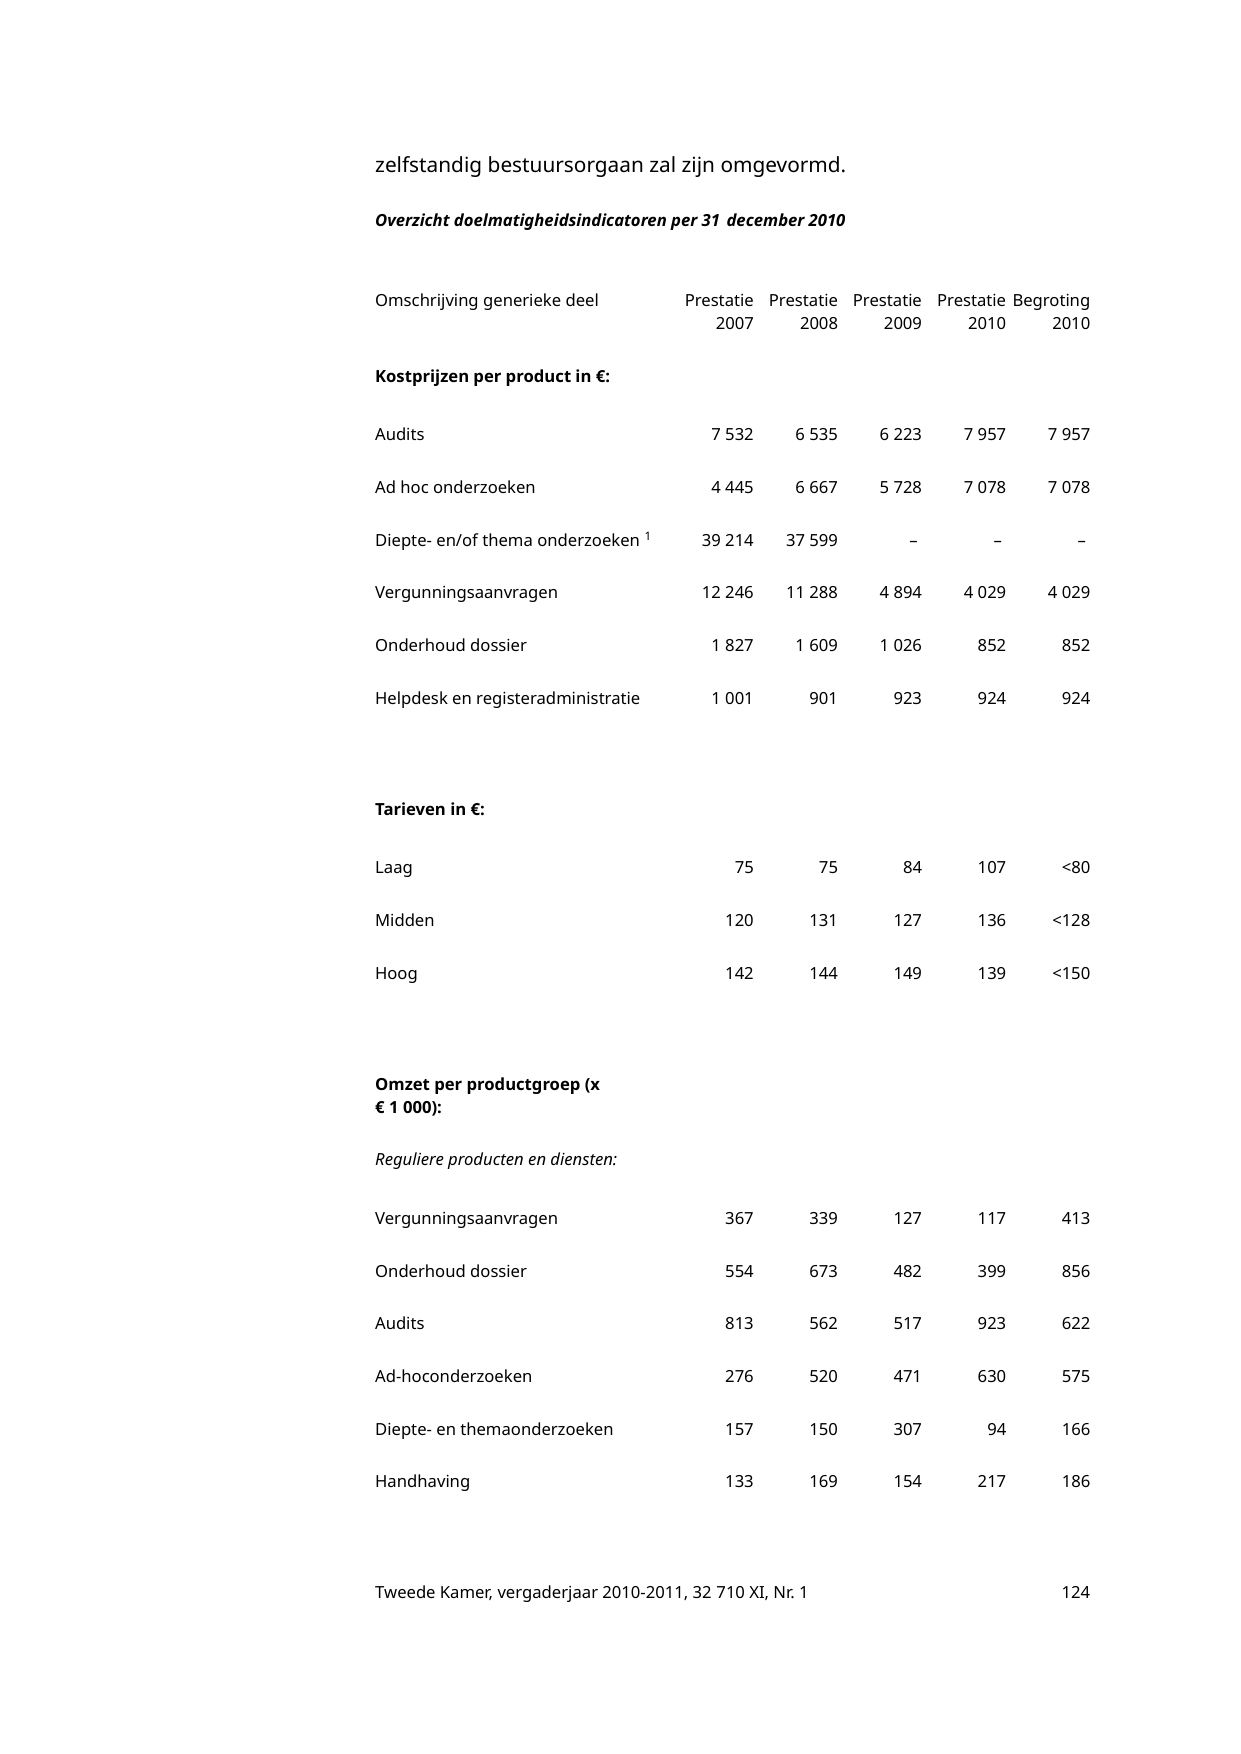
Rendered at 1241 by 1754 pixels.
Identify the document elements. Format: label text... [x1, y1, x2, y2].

table_cell 11 288 [754, 581, 838, 634]
table_cell 7 957 [1006, 423, 1090, 476]
table_cell [754, 798, 838, 856]
table_header Prestatie 2010 [922, 289, 1006, 364]
table_cell <80 [1006, 856, 1090, 909]
table_cell [1006, 1014, 1090, 1073]
table_cell 575 [1006, 1365, 1090, 1417]
table_cell 4 445 [669, 476, 753, 528]
table_cell Omzet per productgroep (x € 1 000): [375, 1073, 669, 1148]
table_cell 813 [669, 1312, 753, 1364]
table_cell 39 214 [669, 528, 753, 581]
table_cell 94 [922, 1417, 1006, 1470]
table_cell [669, 739, 753, 798]
table_cell Ad-hoconderzoeken [375, 1365, 669, 1417]
table_cell 856 [1006, 1259, 1090, 1312]
table_cell [922, 739, 1006, 798]
table_cell [838, 1014, 922, 1073]
table_cell 1 827 [669, 634, 753, 686]
table_cell [375, 739, 669, 798]
table_cell – [838, 528, 922, 581]
table_cell 139 [922, 961, 1006, 1014]
table_cell [754, 1148, 838, 1206]
table_cell Onderhoud dossier [375, 634, 669, 686]
table_cell Reguliere producten en diensten: [375, 1148, 669, 1206]
table_cell 120 [669, 909, 753, 961]
table_cell 517 [838, 1312, 922, 1364]
table_cell 157 [669, 1417, 753, 1470]
table_cell [754, 1014, 838, 1073]
table_cell 127 [838, 909, 922, 961]
table_cell 107 [922, 856, 1006, 909]
table_cell 4 029 [922, 581, 1006, 634]
table_cell 4 029 [1006, 581, 1090, 634]
table_cell 127 [838, 1206, 922, 1259]
table_header Begroting 2010 [1006, 289, 1090, 364]
table_cell [1006, 798, 1090, 856]
table_cell [1006, 365, 1090, 423]
table_cell [669, 1014, 753, 1073]
table_header Prestatie 2008 [754, 289, 838, 364]
table_cell 149 [838, 961, 922, 1014]
text Overzicht doelmatigheidsindicatoren per 31 december 2010 [375, 208, 1090, 231]
table_cell 136 [922, 909, 1006, 961]
table_cell 5 728 [838, 476, 922, 528]
table_cell 923 [922, 1312, 1006, 1364]
table_cell 75 [754, 856, 838, 909]
table_cell [1006, 739, 1090, 798]
table_cell Vergunningsaanvragen [375, 581, 669, 634]
table_cell [838, 365, 922, 423]
table_cell Vergunningsaanvragen [375, 1206, 669, 1259]
table_cell Kostprijzen per product in €: [375, 365, 669, 423]
table_cell 339 [754, 1206, 838, 1259]
table_cell [754, 739, 838, 798]
table_cell 117 [922, 1206, 1006, 1259]
table_cell 471 [838, 1365, 922, 1417]
table_cell 562 [754, 1312, 838, 1364]
table_cell Audits [375, 423, 669, 476]
table_header Omschrijving generieke deel [375, 289, 669, 364]
table_cell [838, 739, 922, 798]
table_cell 75 [669, 856, 753, 909]
table_cell 150 [754, 1417, 838, 1470]
table_cell Diepte- en/of thema onderzoeken 1 [375, 528, 669, 581]
table_cell 217 [922, 1470, 1006, 1523]
table_cell 166 [1006, 1417, 1090, 1470]
table_cell [1006, 1073, 1090, 1148]
table_cell [838, 1073, 922, 1148]
table_cell [922, 1073, 1006, 1148]
table_cell 901 [754, 686, 838, 739]
table_cell Hoog [375, 961, 669, 1014]
table_cell <150 [1006, 961, 1090, 1014]
table_cell 142 [669, 961, 753, 1014]
table_cell 37 599 [754, 528, 838, 581]
table_cell 7 957 [922, 423, 1006, 476]
table_cell 6 667 [754, 476, 838, 528]
table_cell [922, 1014, 1006, 1073]
table_header Prestatie 2007 [669, 289, 753, 364]
table_cell 554 [669, 1259, 753, 1312]
table_cell [669, 365, 753, 423]
table_cell 367 [669, 1206, 753, 1259]
table_cell Ad hoc onderzoeken [375, 476, 669, 528]
table_cell Midden [375, 909, 669, 961]
table_cell 413 [1006, 1206, 1090, 1259]
table_cell 520 [754, 1365, 838, 1417]
table_cell – [1006, 528, 1090, 581]
table_cell [375, 1014, 669, 1073]
text zelfstandig bestuursorgaan zal zijn omgevormd. [375, 150, 1090, 178]
table_cell [838, 798, 922, 856]
table_cell 154 [838, 1470, 922, 1523]
table_cell 131 [754, 909, 838, 961]
table_cell [754, 1073, 838, 1148]
table_cell 924 [922, 686, 1006, 739]
table_cell [669, 1073, 753, 1148]
table_cell 7 078 [1006, 476, 1090, 528]
table_cell 6 535 [754, 423, 838, 476]
table_cell <128 [1006, 909, 1090, 961]
table_cell [922, 365, 1006, 423]
table_cell 399 [922, 1259, 1006, 1312]
table_cell 7 532 [669, 423, 753, 476]
table_cell 482 [838, 1259, 922, 1312]
table_cell 276 [669, 1365, 753, 1417]
table_cell 4 894 [838, 581, 922, 634]
table_header Prestatie 2009 [838, 289, 922, 364]
table_cell Tarieven in €: [375, 798, 669, 856]
table_cell 1 609 [754, 634, 838, 686]
table_cell Handhaving [375, 1470, 669, 1523]
table_cell Helpdesk en registeradministratie [375, 686, 669, 739]
table_cell 307 [838, 1417, 922, 1470]
table_cell 852 [1006, 634, 1090, 686]
table_cell 6 223 [838, 423, 922, 476]
table_cell Audits [375, 1312, 669, 1364]
table_cell 84 [838, 856, 922, 909]
table_cell [669, 798, 753, 856]
table_cell Onderhoud dossier [375, 1259, 669, 1312]
table_cell 1 001 [669, 686, 753, 739]
table_cell [922, 798, 1006, 856]
table_cell 186 [1006, 1470, 1090, 1523]
table_cell [922, 1148, 1006, 1206]
table_cell 924 [1006, 686, 1090, 739]
table_cell – [922, 528, 1006, 581]
table_cell 169 [754, 1470, 838, 1523]
table_cell 630 [922, 1365, 1006, 1417]
table_cell 133 [669, 1470, 753, 1523]
table_cell [838, 1148, 922, 1206]
table_cell [1006, 1148, 1090, 1206]
table_cell 852 [922, 634, 1006, 686]
table_cell 923 [838, 686, 922, 739]
table_cell [669, 1148, 753, 1206]
table_cell Laag [375, 856, 669, 909]
table_cell Diepte- en themaonderzoeken [375, 1417, 669, 1470]
table_cell 7 078 [922, 476, 1006, 528]
table_cell 1 026 [838, 634, 922, 686]
table_cell 673 [754, 1259, 838, 1312]
table_cell 622 [1006, 1312, 1090, 1364]
table_cell 12 246 [669, 581, 753, 634]
table_cell [754, 365, 838, 423]
table_cell 144 [754, 961, 838, 1014]
